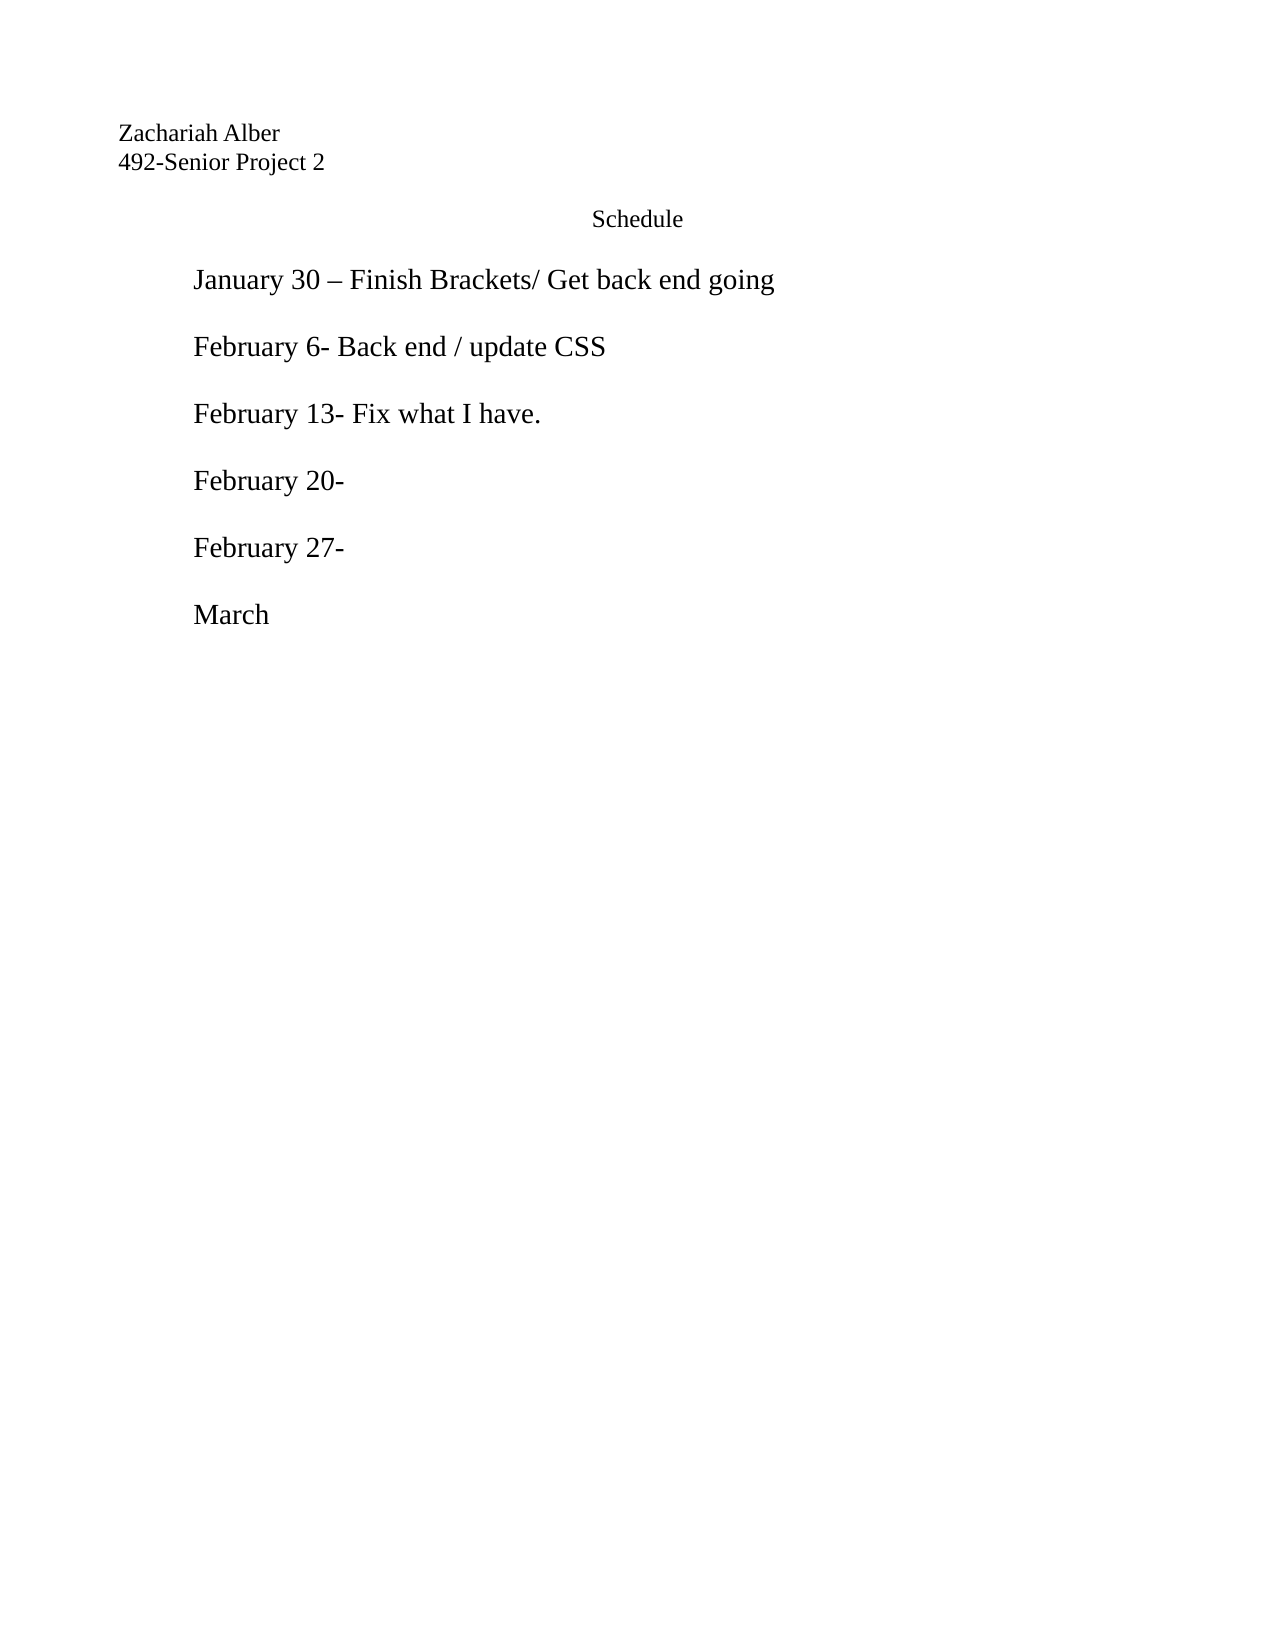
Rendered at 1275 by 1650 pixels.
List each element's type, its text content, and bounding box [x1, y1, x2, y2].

list March [156, 597, 1157, 631]
list February 13- Fix what I have. [156, 396, 1157, 429]
list January 30 – Finish Brackets/ Get back end going [156, 262, 1157, 295]
list February 6- Back end / update CSS [156, 329, 1157, 362]
text Schedule [118, 204, 1157, 233]
text Zachariah Alber [118, 118, 1157, 147]
list February 20- [156, 463, 1157, 497]
list February 27- [156, 530, 1157, 564]
text 492-Senior Project 2 [118, 147, 1157, 176]
